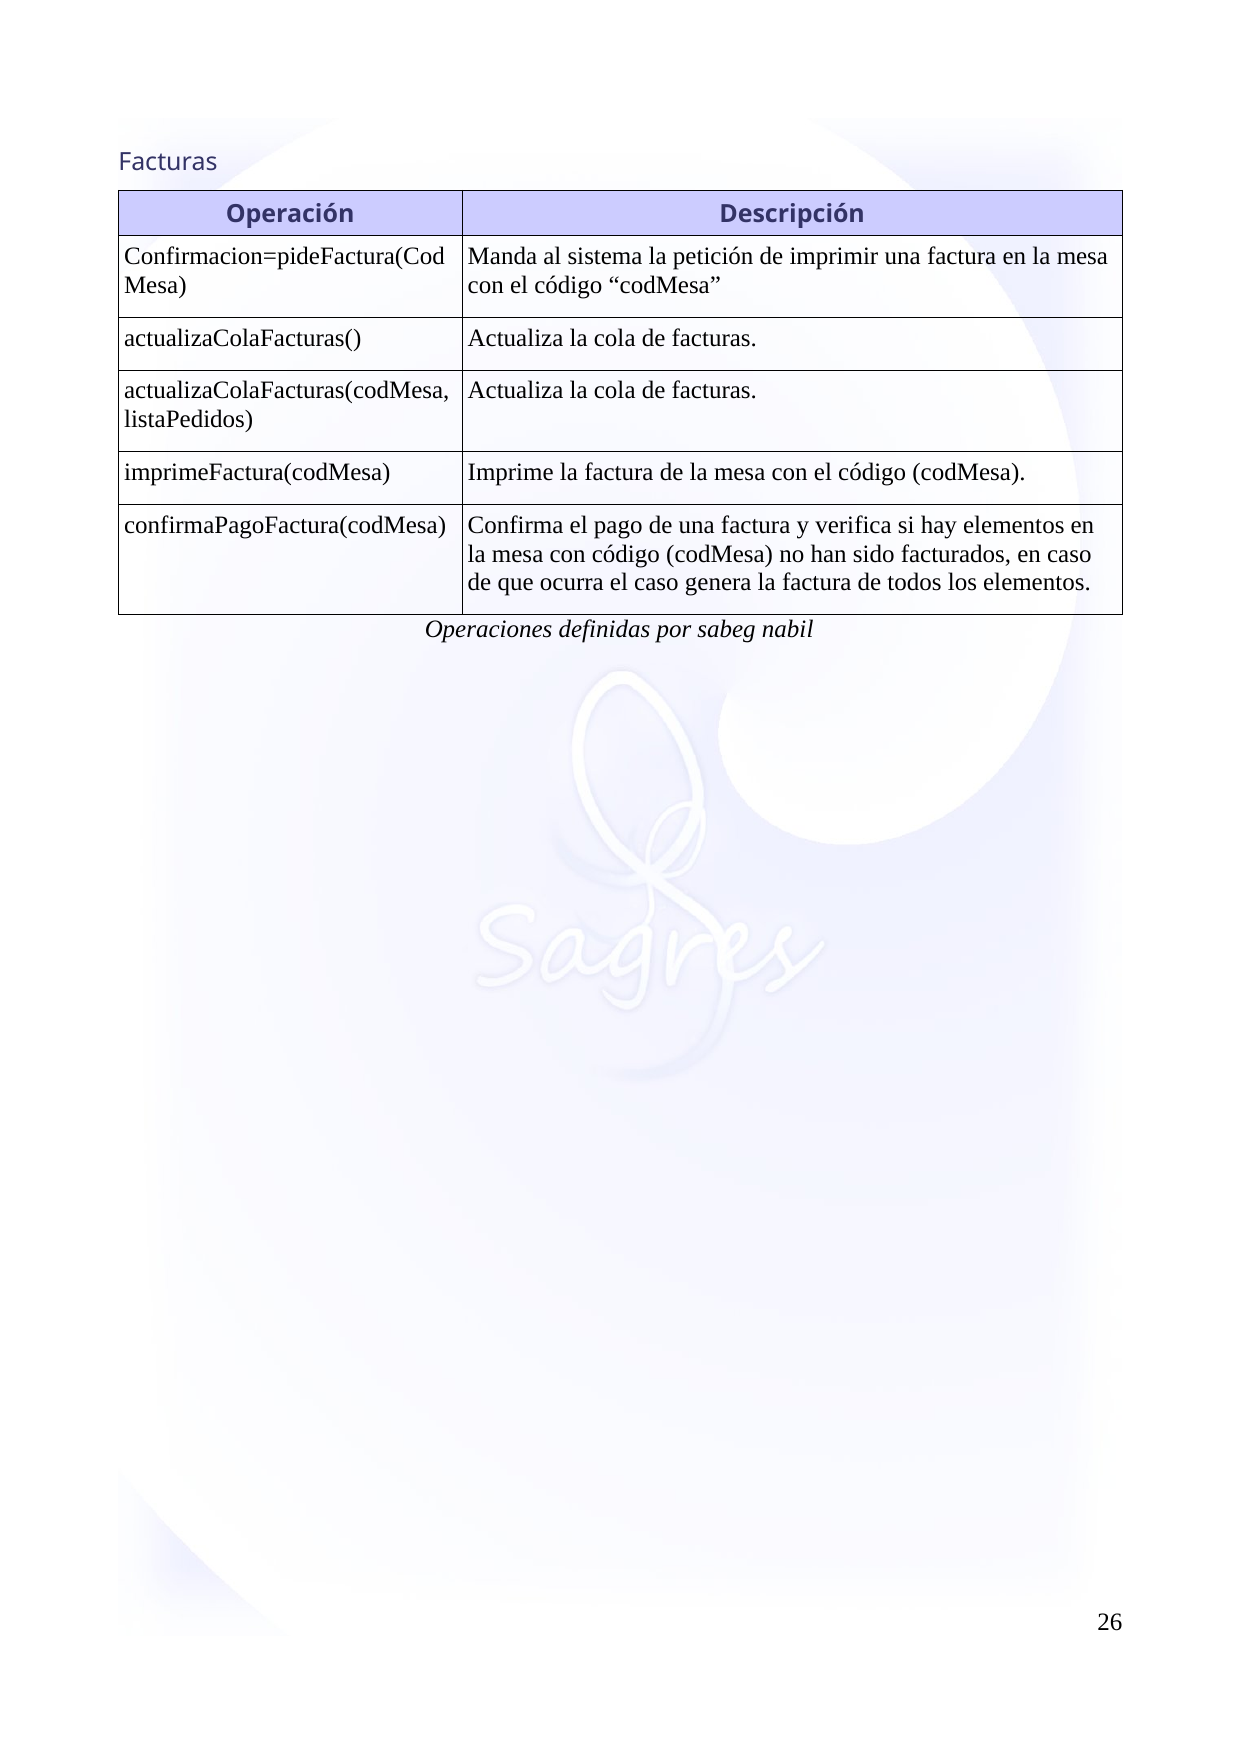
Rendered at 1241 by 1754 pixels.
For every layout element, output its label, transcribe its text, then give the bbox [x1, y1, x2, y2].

table_cell Confirmacion=pideFactura(CodMesa) [119, 236, 462, 317]
table_header Descripción [463, 191, 1122, 235]
table_cell actualizaColaFacturas(codMesa,listaPedidos) [119, 371, 462, 451]
picture [118, 118, 1122, 143]
table_cell Confirma el pago de una factura y verifica si hay elementos en la mesa con código (codMesa) no han sido facturados, en caso de que ocurra el caso genera la factura de todos los elementos. [463, 505, 1122, 614]
table_cell Manda al sistema la petición de imprimir una factura en la mesa con el código “codMesa” [463, 236, 1122, 317]
table_cell actualizaColaFacturas() [119, 318, 462, 370]
table_header Operación [119, 191, 462, 235]
table_cell confirmaPagoFactura(codMesa) [119, 505, 462, 614]
table_cell Actualiza la cola de facturas. [463, 318, 1122, 370]
table_cell imprimeFactura(codMesa) [119, 452, 462, 504]
picture [118, 177, 1122, 190]
table_cell Actualiza la cola de facturas. [463, 371, 1122, 451]
picture [118, 643, 1122, 1636]
table_cell Imprime la factura de la mesa con el código (codMesa). [463, 452, 1122, 504]
text Operaciones definidas por sabeg nabil [118, 615, 1122, 643]
subtitle Facturas [118, 143, 1122, 177]
